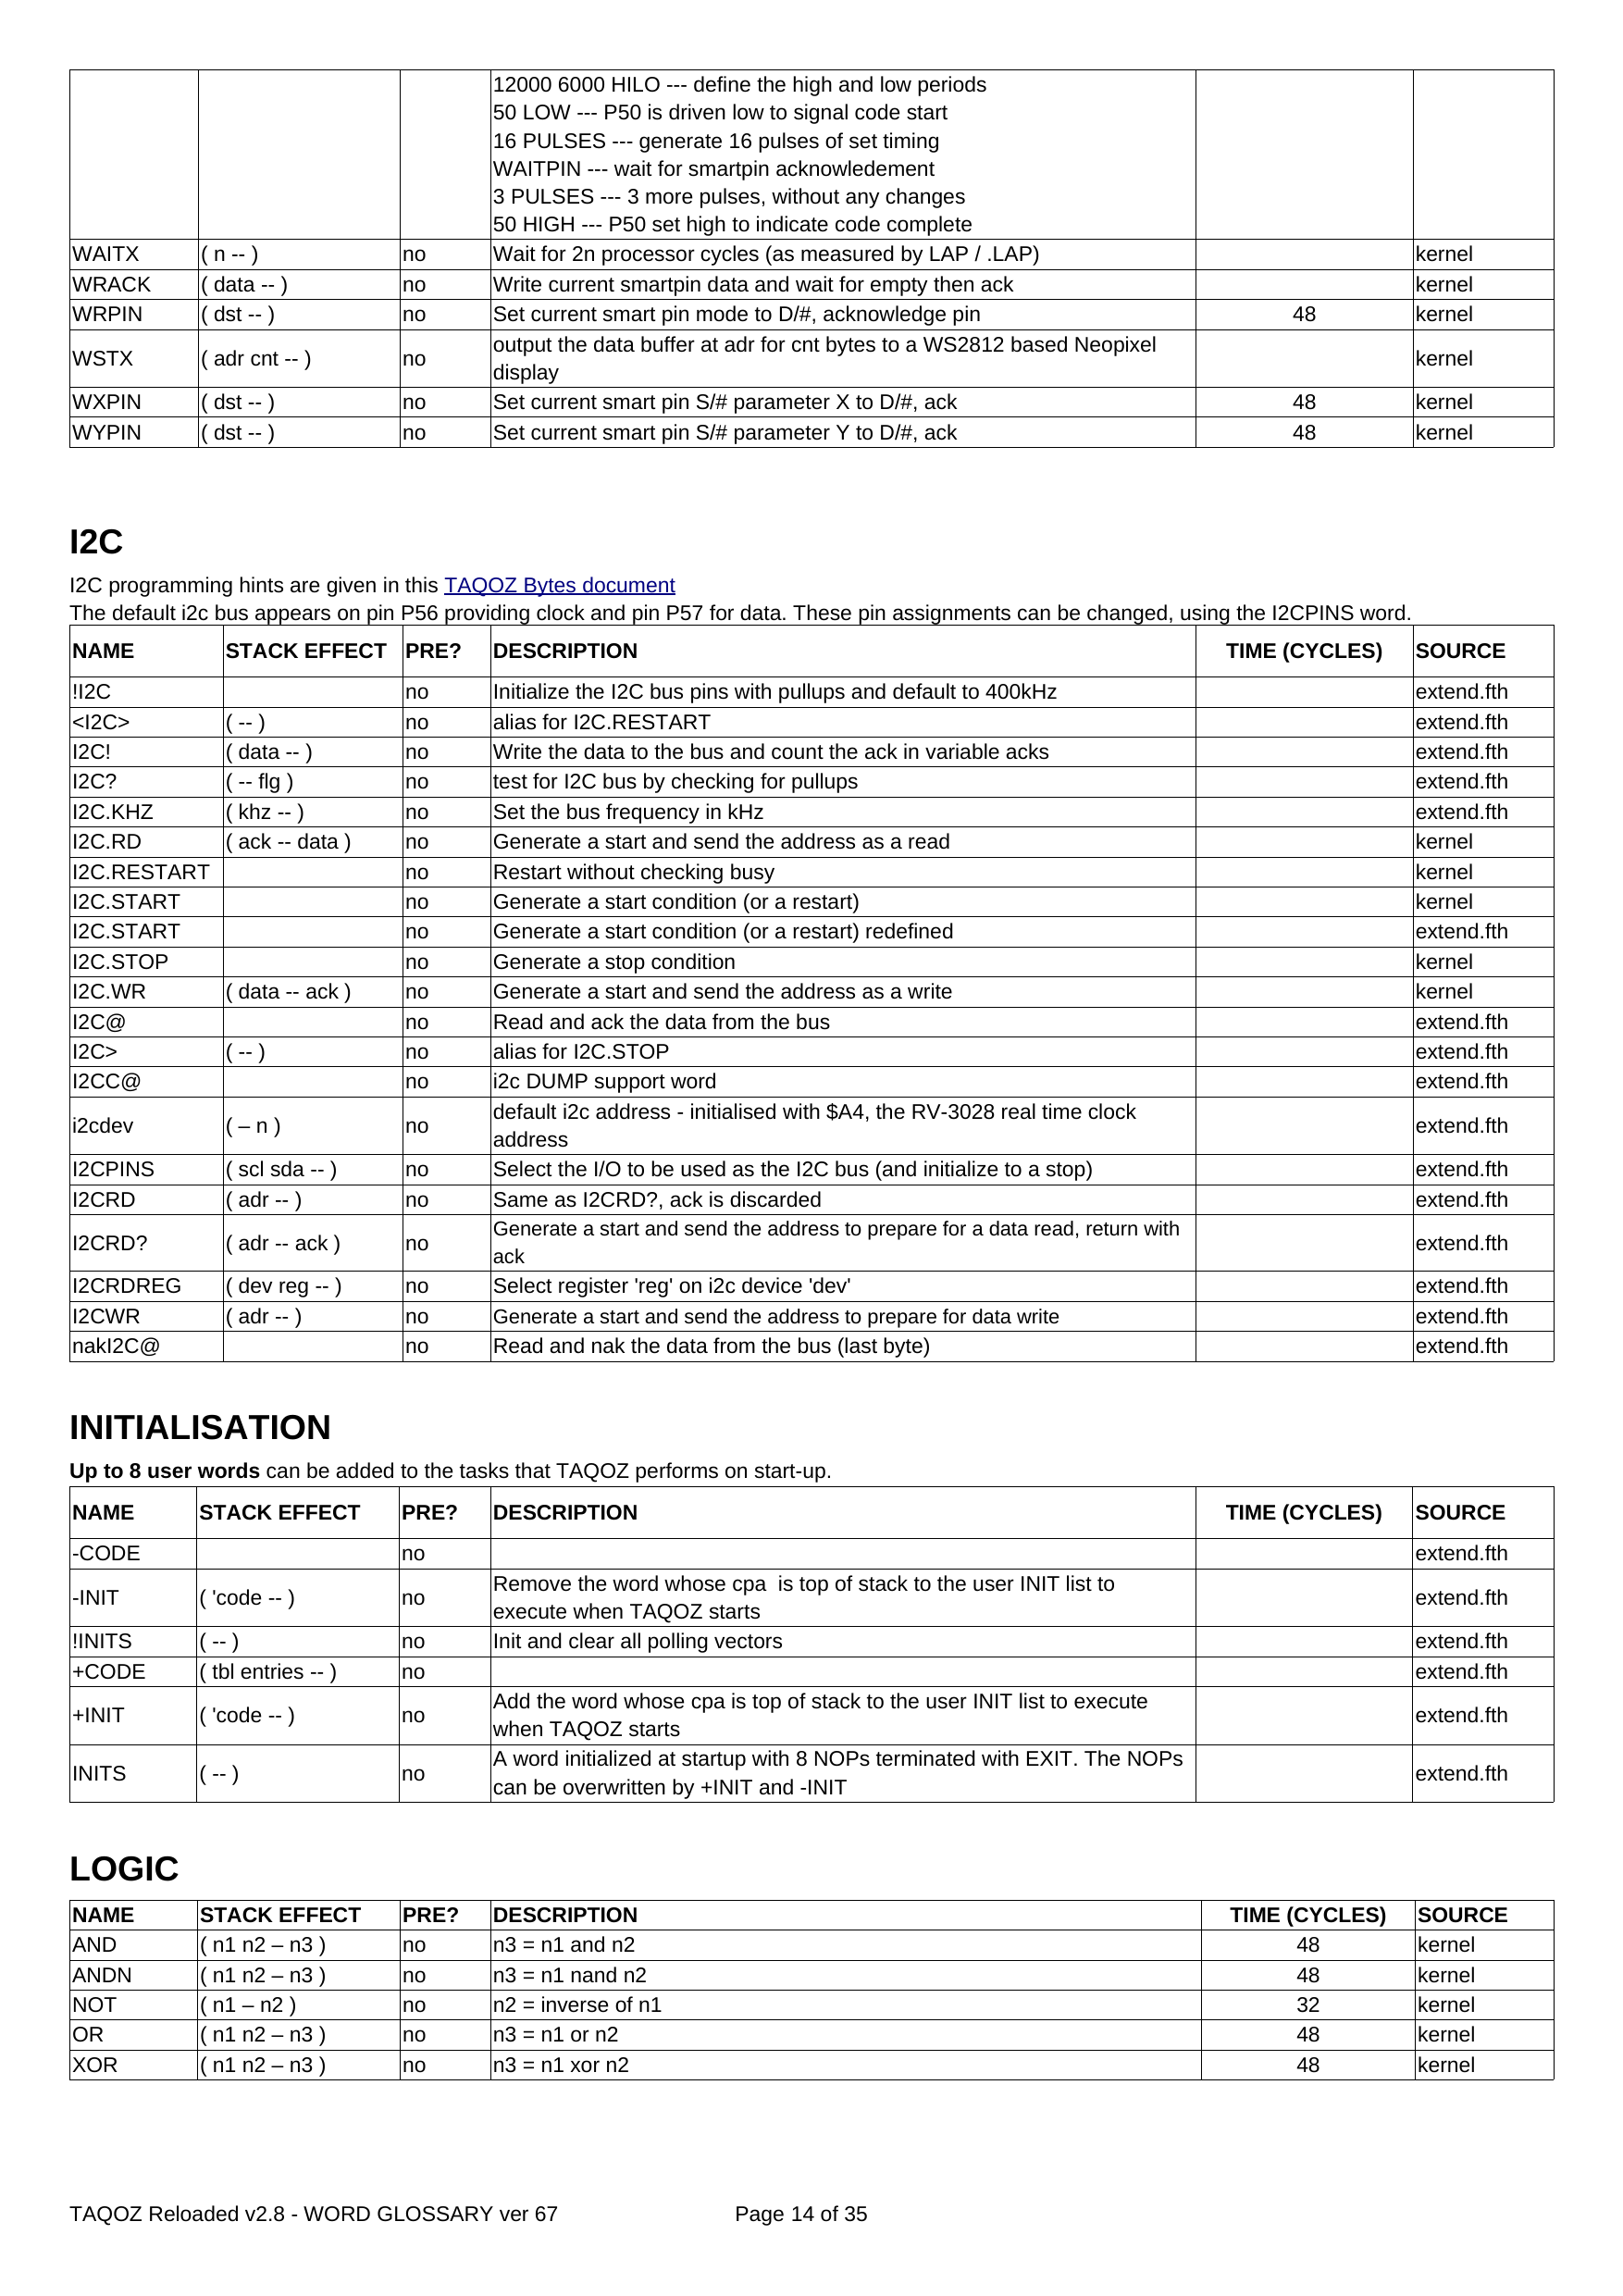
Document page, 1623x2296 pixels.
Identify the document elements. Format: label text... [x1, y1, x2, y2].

table_cell Set the bus frequency in kHz [491, 798, 1196, 826]
table_cell n3 = n1 and n2 [491, 1930, 1201, 1959]
table_cell 48 [1202, 2051, 1415, 2079]
table_cell extend.fth [1414, 1098, 1554, 1154]
subtitle INITIALISATION [69, 1408, 1554, 1447]
subtitle I2C [69, 521, 1554, 561]
table_cell 12000 6000 HILO --- define the high and low periods 50 LOW --- P50 is driven low to signal code start 16 PULSES --- generate 16 pulses of set timing WAITPIN --- wait for smartpin acknowledement 3 PULSES --- 3 more pulses, without any changes 50 HIGH --- P50 set high to indicate code complete [491, 70, 1196, 239]
text I2C programming hints are given in this TAQOZ Bytes document [69, 573, 1554, 597]
table_cell [1196, 1627, 1412, 1656]
table_header NAME [70, 1487, 196, 1538]
table_cell i2c DUMP support word [491, 1067, 1196, 1097]
table_cell no [403, 677, 490, 706]
table_cell Set current smart pin S/# parameter X to D/#, ack [491, 388, 1196, 416]
table_cell n3 = n1 or n2 [491, 2020, 1201, 2050]
table_cell no [403, 977, 490, 1006]
table_cell [1196, 917, 1413, 947]
table_cell ( – n ) [224, 1098, 403, 1154]
table_cell [1196, 1687, 1412, 1744]
table_cell extend.fth [1414, 1272, 1554, 1301]
table_cell Write the data to the bus and count the ack in variable acks [491, 738, 1196, 766]
table_cell extend.fth [1413, 1627, 1554, 1656]
table_cell WSTX [70, 330, 198, 387]
table_cell ( scl sda -- ) [224, 1155, 403, 1184]
table_cell [1196, 858, 1413, 887]
table_header PRE? [401, 1901, 490, 1930]
table_cell ( dst -- ) [199, 300, 400, 329]
table_cell [224, 858, 403, 887]
table_cell I2C! [70, 738, 223, 766]
table_cell kernel [1414, 388, 1554, 416]
table_cell Read and nak the data from the bus (last byte) [491, 1332, 1196, 1361]
table_header DESCRIPTION [491, 1487, 1196, 1538]
table_cell ( n1 n2 – n3 ) [198, 2020, 400, 2050]
table_cell extend.fth [1413, 1570, 1554, 1626]
table_cell output the data buffer at adr for cnt bytes to a WS2812 based Neopixel display [491, 330, 1196, 387]
table_cell [197, 1539, 399, 1569]
table_cell [1196, 708, 1413, 737]
table_cell no [401, 388, 490, 416]
table_cell WYPIN [70, 417, 198, 447]
table_cell extend.fth [1414, 1008, 1554, 1036]
table_cell ( n1 – n2 ) [198, 1991, 400, 2019]
table_cell Generate a start and send the address as a read [491, 827, 1196, 857]
table_header NAME [70, 626, 223, 676]
table_header DESCRIPTION [491, 626, 1196, 676]
table_cell [1196, 240, 1413, 269]
table_cell <I2C> [70, 708, 223, 737]
table_cell no [403, 858, 490, 887]
table_cell no [403, 798, 490, 826]
table_cell ( -- ) [224, 1037, 403, 1066]
table_cell extend.fth [1413, 1657, 1554, 1686]
table_cell kernel [1414, 887, 1554, 916]
table_cell no [400, 1570, 490, 1626]
table_header TIME (CYCLES) [1196, 626, 1413, 676]
table_cell Same as I2CRD?, ack is discarded [491, 1185, 1196, 1214]
table_cell [1196, 798, 1413, 826]
table_cell OR [70, 2020, 197, 2050]
table_cell [1196, 1185, 1413, 1214]
table_cell extend.fth [1414, 738, 1554, 766]
table_cell alias for I2C.RESTART [491, 708, 1196, 737]
table_cell [1196, 977, 1413, 1006]
table_cell [224, 887, 403, 916]
table_cell kernel [1416, 1961, 1554, 1990]
table_cell no [403, 1008, 490, 1036]
table_cell no [401, 240, 490, 269]
table_cell [199, 70, 400, 239]
table_cell ( tbl entries -- ) [197, 1657, 399, 1686]
table_cell no [401, 300, 490, 329]
table_cell no [403, 827, 490, 857]
table_cell no [401, 1961, 490, 1990]
table_cell no [401, 1991, 490, 2019]
table_cell Select register 'reg' on i2c device 'dev' [491, 1272, 1196, 1301]
table_cell I2CRDREG [70, 1272, 223, 1301]
table_cell WAITX [70, 240, 198, 269]
table_cell kernel [1414, 240, 1554, 269]
table_cell ( adr -- ) [224, 1185, 403, 1214]
table_cell extend.fth [1413, 1539, 1554, 1569]
table_cell 48 [1196, 300, 1413, 329]
table_cell !I2C [70, 677, 223, 706]
table_cell [1196, 1215, 1413, 1271]
table_cell no [401, 2020, 490, 2050]
table_header SOURCE [1414, 626, 1554, 676]
table_cell [1196, 1332, 1413, 1361]
table_cell no [401, 330, 490, 387]
table_cell ( n -- ) [199, 240, 400, 269]
table_cell ( dst -- ) [199, 417, 400, 447]
table_cell no [403, 948, 490, 976]
table_cell Wait for 2n processor cycles (as measured by LAP / .LAP) [491, 240, 1196, 269]
table_cell extend.fth [1413, 1687, 1554, 1744]
table_cell I2C@ [70, 1008, 223, 1036]
table_cell extend.fth [1414, 798, 1554, 826]
table_cell no [403, 1332, 490, 1361]
table_header NAME [70, 1901, 197, 1930]
table_cell I2C.START [70, 917, 223, 947]
table_header SOURCE [1416, 1901, 1554, 1930]
table_header PRE? [400, 1487, 490, 1538]
table_cell Generate a start condition (or a restart) [491, 887, 1196, 916]
table_header SOURCE [1413, 1487, 1554, 1538]
table_cell ( adr cnt -- ) [199, 330, 400, 387]
table_cell Remove the word whose cpa is top of stack to the user INIT list to execute when TAQOZ starts [491, 1570, 1196, 1626]
table_cell no [400, 1687, 490, 1744]
table_cell [1196, 1570, 1412, 1626]
table_cell XOR [70, 2051, 197, 2079]
table_cell ( khz -- ) [224, 798, 403, 826]
table_cell extend.fth [1414, 1155, 1554, 1184]
table_cell WXPIN [70, 388, 198, 416]
table_cell extend.fth [1414, 767, 1554, 797]
table_cell [1196, 270, 1413, 299]
table_cell [491, 1539, 1196, 1569]
table_cell +CODE [70, 1657, 196, 1686]
text Up to 8 user words can be added to the tasks that TAQOZ performs on start-up. [69, 1458, 1554, 1483]
table_cell [1196, 1657, 1412, 1686]
table_cell no [403, 1185, 490, 1214]
table_header STACK EFFECT [224, 626, 403, 676]
table_cell -CODE [70, 1539, 196, 1569]
table_cell Initialize the I2C bus pins with pullups and default to 400kHz [491, 677, 1196, 706]
table_cell ( n1 n2 – n3 ) [198, 1961, 400, 1990]
table_cell WRPIN [70, 300, 198, 329]
table_cell NOT [70, 1991, 197, 2019]
table_cell [1196, 1067, 1413, 1097]
table_cell no [403, 738, 490, 766]
table_cell no [403, 708, 490, 737]
table_cell default i2c address - initialised with $A4, the RV-3028 real time clock address [491, 1098, 1196, 1154]
table_cell extend.fth [1414, 1215, 1554, 1271]
table_cell extend.fth [1413, 1745, 1554, 1802]
table_cell I2CRD [70, 1185, 223, 1214]
table_cell Generate a start and send the address as a write [491, 977, 1196, 1006]
table_cell I2CPINS [70, 1155, 223, 1184]
table_cell Generate a start condition (or a restart) redefined [491, 917, 1196, 947]
table_cell [491, 1657, 1196, 1686]
table_cell I2C.STOP [70, 948, 223, 976]
table_cell I2CC@ [70, 1067, 223, 1097]
table_cell ( ack -- data ) [224, 827, 403, 857]
table_cell 48 [1202, 1961, 1415, 1990]
table_cell [1196, 1745, 1412, 1802]
table_cell Generate a start and send the address to prepare for a data read, return with ack [491, 1215, 1196, 1271]
table_cell 48 [1196, 388, 1413, 416]
table_cell kernel [1414, 300, 1554, 329]
table_cell ( data -- ) [199, 270, 400, 299]
table_cell ( dev reg -- ) [224, 1272, 403, 1301]
table_cell ( data -- ) [224, 738, 403, 766]
table_cell no [403, 1215, 490, 1271]
table_cell no [400, 1627, 490, 1656]
table_cell Set current smart pin S/# parameter Y to D/#, ack [491, 417, 1196, 447]
table_cell no [403, 1067, 490, 1097]
table_cell i2cdev [70, 1098, 223, 1154]
table_cell n3 = n1 nand n2 [491, 1961, 1201, 1990]
table_cell no [403, 1302, 490, 1331]
table_header TIME (CYCLES) [1196, 1487, 1412, 1538]
table_cell no [401, 1930, 490, 1959]
table_cell Generate a start and send the address to prepare for data write [491, 1302, 1196, 1331]
table_cell [1196, 827, 1413, 857]
table_cell extend.fth [1414, 1067, 1554, 1097]
table_cell extend.fth [1414, 708, 1554, 737]
table_cell [1196, 767, 1413, 797]
table_cell [1196, 1272, 1413, 1301]
table_cell Read and ack the data from the bus [491, 1008, 1196, 1036]
table_cell [1196, 738, 1413, 766]
table_cell no [403, 1098, 490, 1154]
table_cell kernel [1414, 330, 1554, 387]
table_cell no [400, 1745, 490, 1802]
table_cell kernel [1416, 2051, 1554, 2079]
table_cell ( 'code -- ) [197, 1687, 399, 1744]
table_cell extend.fth [1414, 1332, 1554, 1361]
table_cell kernel [1416, 1930, 1554, 1959]
table_cell I2CWR [70, 1302, 223, 1331]
table_cell extend.fth [1414, 1037, 1554, 1066]
table_cell +INIT [70, 1687, 196, 1744]
table_cell [1196, 1302, 1413, 1331]
table_cell [224, 1067, 403, 1097]
table_cell kernel [1414, 948, 1554, 976]
table_cell 48 [1202, 1930, 1415, 1959]
table_cell [1196, 677, 1413, 706]
table_cell alias for I2C.STOP [491, 1037, 1196, 1066]
table_cell ( data -- ack ) [224, 977, 403, 1006]
table_header PRE? [403, 626, 490, 676]
table_cell I2C.WR [70, 977, 223, 1006]
table_cell [1414, 70, 1554, 239]
table_cell no [403, 917, 490, 947]
table_cell kernel [1414, 827, 1554, 857]
table_cell kernel [1416, 2020, 1554, 2050]
table_cell I2C? [70, 767, 223, 797]
table_cell [1196, 887, 1413, 916]
table_cell Generate a stop condition [491, 948, 1196, 976]
table_cell Write current smartpin data and wait for empty then ack [491, 270, 1196, 299]
table_cell kernel [1416, 1991, 1554, 2019]
table_cell 48 [1202, 2020, 1415, 2050]
table_cell extend.fth [1414, 1185, 1554, 1214]
table_cell no [400, 1539, 490, 1569]
table_cell WRACK [70, 270, 198, 299]
table_cell I2C> [70, 1037, 223, 1066]
table_cell [1196, 1008, 1413, 1036]
table_cell kernel [1414, 858, 1554, 887]
table_cell -INIT [70, 1570, 196, 1626]
table_header STACK EFFECT [198, 1901, 400, 1930]
table_cell [224, 1332, 403, 1361]
table_cell extend.fth [1414, 917, 1554, 947]
table_cell no [403, 1037, 490, 1066]
table_cell [1196, 1155, 1413, 1184]
table_cell n3 = n1 xor n2 [491, 2051, 1201, 2079]
table_cell ( -- ) [197, 1627, 399, 1656]
table_cell ( n1 n2 – n3 ) [198, 2051, 400, 2079]
table_cell no [401, 417, 490, 447]
table_cell Restart without checking busy [491, 858, 1196, 887]
table_cell !INITS [70, 1627, 196, 1656]
table_cell test for I2C bus by checking for pullups [491, 767, 1196, 797]
table_cell no [403, 1272, 490, 1301]
table_header TIME (CYCLES) [1202, 1901, 1415, 1930]
table_header DESCRIPTION [491, 1901, 1201, 1930]
table_cell AND [70, 1930, 197, 1959]
table_cell [224, 677, 403, 706]
table_cell ( 'code -- ) [197, 1570, 399, 1626]
table_cell [401, 70, 490, 239]
table_cell nakI2C@ [70, 1332, 223, 1361]
table_cell [1196, 1098, 1413, 1154]
table_cell n2 = inverse of n1 [491, 1991, 1201, 2019]
table_cell [1196, 1037, 1413, 1066]
table_cell ( -- ) [197, 1745, 399, 1802]
table_cell [1196, 948, 1413, 976]
table_cell [224, 1008, 403, 1036]
table_cell Select the I/O to be used as the I2C bus (and initialize to a stop) [491, 1155, 1196, 1184]
table_cell no [403, 767, 490, 797]
table_cell I2CRD? [70, 1215, 223, 1271]
table_cell [1196, 1539, 1412, 1569]
table_cell Add the word whose cpa is top of stack to the user INIT list to execute when TAQOZ starts [491, 1687, 1196, 1744]
table_cell ( -- flg ) [224, 767, 403, 797]
table_cell I2C.START [70, 887, 223, 916]
table_cell ( n1 n2 – n3 ) [198, 1930, 400, 1959]
table_cell ( dst -- ) [199, 388, 400, 416]
table_cell ANDN [70, 1961, 197, 1990]
table_cell no [401, 270, 490, 299]
table_cell no [400, 1657, 490, 1686]
table_header STACK EFFECT [197, 1487, 399, 1538]
table_cell INITS [70, 1745, 196, 1802]
table_cell no [403, 887, 490, 916]
table_cell [1196, 70, 1413, 239]
table_cell ( -- ) [224, 708, 403, 737]
table_cell kernel [1414, 417, 1554, 447]
subtitle LOGIC [69, 1848, 1554, 1888]
table_cell extend.fth [1414, 677, 1554, 706]
table_cell 32 [1202, 1991, 1415, 2019]
table_cell Set current smart pin mode to D/#, acknowledge pin [491, 300, 1196, 329]
table_cell A word initialized at startup with 8 NOPs terminated with EXIT. The NOPs can be overwritten by +INIT and -INIT [491, 1745, 1196, 1802]
table_cell [224, 948, 403, 976]
table_cell I2C.RD [70, 827, 223, 857]
table_cell I2C.KHZ [70, 798, 223, 826]
table_cell Init and clear all polling vectors [491, 1627, 1196, 1656]
table_cell no [401, 2051, 490, 2079]
table_cell kernel [1414, 977, 1554, 1006]
table_cell [1196, 330, 1413, 387]
table_cell 48 [1196, 417, 1413, 447]
text The default i2c bus appears on pin P56 providing clock and pin P57 for data. These pin assignments can be changed, using the I2CPINS word. [69, 601, 1554, 625]
table_cell ( adr -- ) [224, 1302, 403, 1331]
table_cell I2C.RESTART [70, 858, 223, 887]
table_cell [70, 70, 198, 239]
table_cell [224, 917, 403, 947]
table_cell extend.fth [1414, 1302, 1554, 1331]
table_cell kernel [1414, 270, 1554, 299]
table_cell no [403, 1155, 490, 1184]
table_cell ( adr -- ack ) [224, 1215, 403, 1271]
